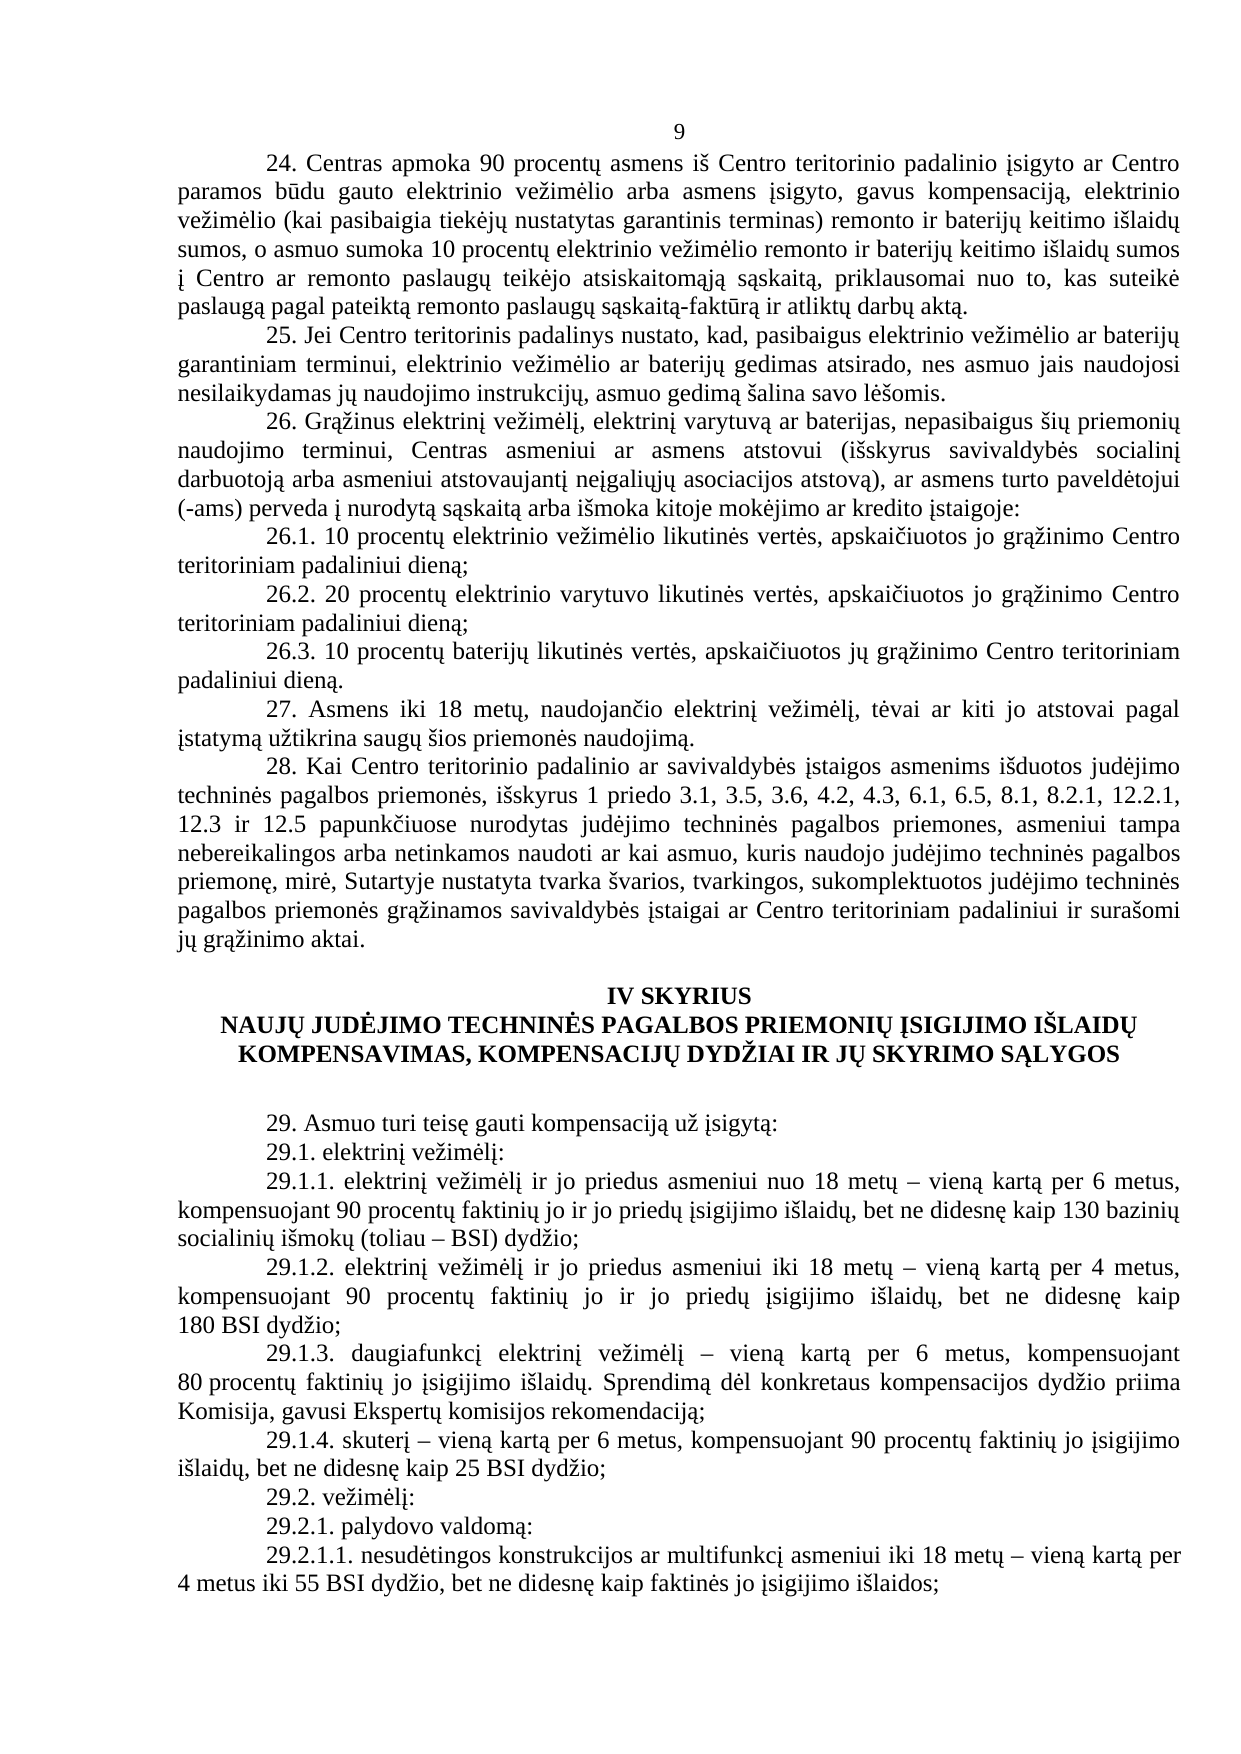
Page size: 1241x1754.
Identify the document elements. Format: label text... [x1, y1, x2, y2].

text 29.2.1. palydovo valdomą: [177, 1511, 1181, 1540]
text NAUJŲ JUDĖJIMO TECHNINĖS PAGALBOS PRIEMONIŲ ĮSIGIJIMO IŠLAIDŲ KOMPENSAVIMAS, KOMPENSACIJŲ DYDŽIAI IR JŲ SKYRIMO SĄLYGOS [177, 1010, 1181, 1068]
text 25. Jei Centro teritorinis padalinys nustato, kad, pasibaigus elektrinio vežimėlio ar baterijų garantiniam terminui, elektrinio vežimėlio ar baterijų gedimas atsirado, nes asmuo jais naudojosi nesilaikydamas jų naudojimo instrukcijų, asmuo gedimą šalina savo lėšomis. [177, 320, 1181, 406]
text 29.1.3. daugiafunkcį elektrinį vežimėlį – vieną kartą per 6 metus, kompensuojant 80 procentų faktinių jo įsigijimo išlaidų. Sprendimą dėl konkretaus kompensacijos dydžio priima Komisija, gavusi Ekspertų komisijos rekomendaciją; [177, 1338, 1181, 1425]
text 29.1.2. elektrinį vežimėlį ir jo priedus asmeniui iki 18 metų – vieną kartą per 4 metus, kompensuojant 90 procentų faktinių jo ir jo priedų įsigijimo išlaidų, bet ne didesnę kaip 180 BSI dydžio; [177, 1252, 1181, 1338]
text 26.3. 10 procentų baterijų likutinės vertės, apskaičiuotos jų grąžinimo Centro teritoriniam padaliniui dieną. [177, 636, 1181, 694]
text 27. Asmens iki 18 metų, naudojančio elektrinį vežimėlį, tėvai ar kiti jo atstovai pagal įstatymą užtikrina saugų šios priemonės naudojimą. [177, 694, 1181, 751]
text 29.1.1. elektrinį vežimėlį ir jo priedus asmeniui nuo 18 metų – vieną kartą per 6 metus, kompensuojant 90 procentų faktinių jo ir jo priedų įsigijimo išlaidų, bet ne didesnę kaip 130 bazinių socialinių išmokų (toliau – BSI) dydžio; [177, 1166, 1181, 1252]
text 24. Centras apmoka 90 procentų asmens iš Centro teritorinio padalinio įsigyto ar Centro paramos būdu gauto elektrinio vežimėlio arba asmens įsigyto, gavus kompensaciją, elektrinio vežimėlio (kai pasibaigia tiekėjų nustatytas garantinis terminas) remonto ir baterijų keitimo išlaidų sumos, o asmuo sumoka 10 procentų elektrinio vežimėlio remonto ir baterijų keitimo išlaidų sumos į Centro ar remonto paslaugų teikėjo atsiskaitomąją sąskaitą, priklausomai nuo to, kas suteikė paslaugą pagal pateiktą remonto paslaugų sąskaitą-faktūrą ir atliktų darbų aktą. [177, 148, 1181, 320]
text 26. Grąžinus elektrinį vežimėlį, elektrinį varytuvą ar baterijas, nepasibaigus šių priemonių naudojimo terminui, Centras asmeniui ar asmens atstovui (išskyrus savivaldybės socialinį darbuotoją arba asmeniui atstovaujantį neįgaliųjų asociacijos atstovą), ar asmens turto paveldėtojui (-ams) perveda į nurodytą sąskaitą arba išmoka kitoje mokėjimo ar kredito įstaigoje: [177, 406, 1181, 521]
text 26.2. 20 procentų elektrinio varytuvo likutinės vertės, apskaičiuotos jo grąžinimo Centro teritoriniam padaliniui dieną; [177, 579, 1181, 636]
text 28. Kai Centro teritorinio padalinio ar savivaldybės įstaigos asmenims išduotos judėjimo techninės pagalbos priemonės, išskyrus 1 priedo 3.1, 3.5, 3.6, 4.2, 4.3, 6.1, 6.5, 8.1, 8.2.1, 12.2.1, 12.3 ir 12.5 papunkčiuose nurodytas judėjimo techninės pagalbos priemones, asmeniui tampa nebereikalingos arba netinkamos naudoti ar kai asmuo, kuris naudojo judėjimo techninės pagalbos priemonę, mirė, Sutartyje nustatyta tvarka švarios, tvarkingos, sukomplektuotos judėjimo techninės pagalbos priemonės grąžinamos savivaldybės įstaigai ar Centro teritoriniam padaliniui ir surašomi jų grąžinimo aktai. [177, 751, 1181, 953]
text 29.1. elektrinį vežimėlį: [177, 1137, 1181, 1166]
text 29.2. vežimėlį: [177, 1482, 1181, 1511]
text 29.1.4. skuterį – vieną kartą per 6 metus, kompensuojant 90 procentų faktinių jo įsigijimo išlaidų, bet ne didesnę kaip 25 BSI dydžio; [177, 1425, 1181, 1482]
text 29.2.1.1. nesudėtingos konstrukcijos ar multifunkcį asmeniui iki 18 metų – vieną kartą per 4 metus iki 55 BSI dydžio, bet ne didesnę kaip faktinės jo įsigijimo išlaidos; [177, 1540, 1181, 1597]
text IV SKYRIUS [177, 981, 1181, 1010]
text 29. Asmuo turi teisę gauti kompensaciją už įsigytą: [177, 1108, 1181, 1137]
text 26.1. 10 procentų elektrinio vežimėlio likutinės vertės, apskaičiuotos jo grąžinimo Centro teritoriniam padaliniui dieną; [177, 521, 1181, 579]
